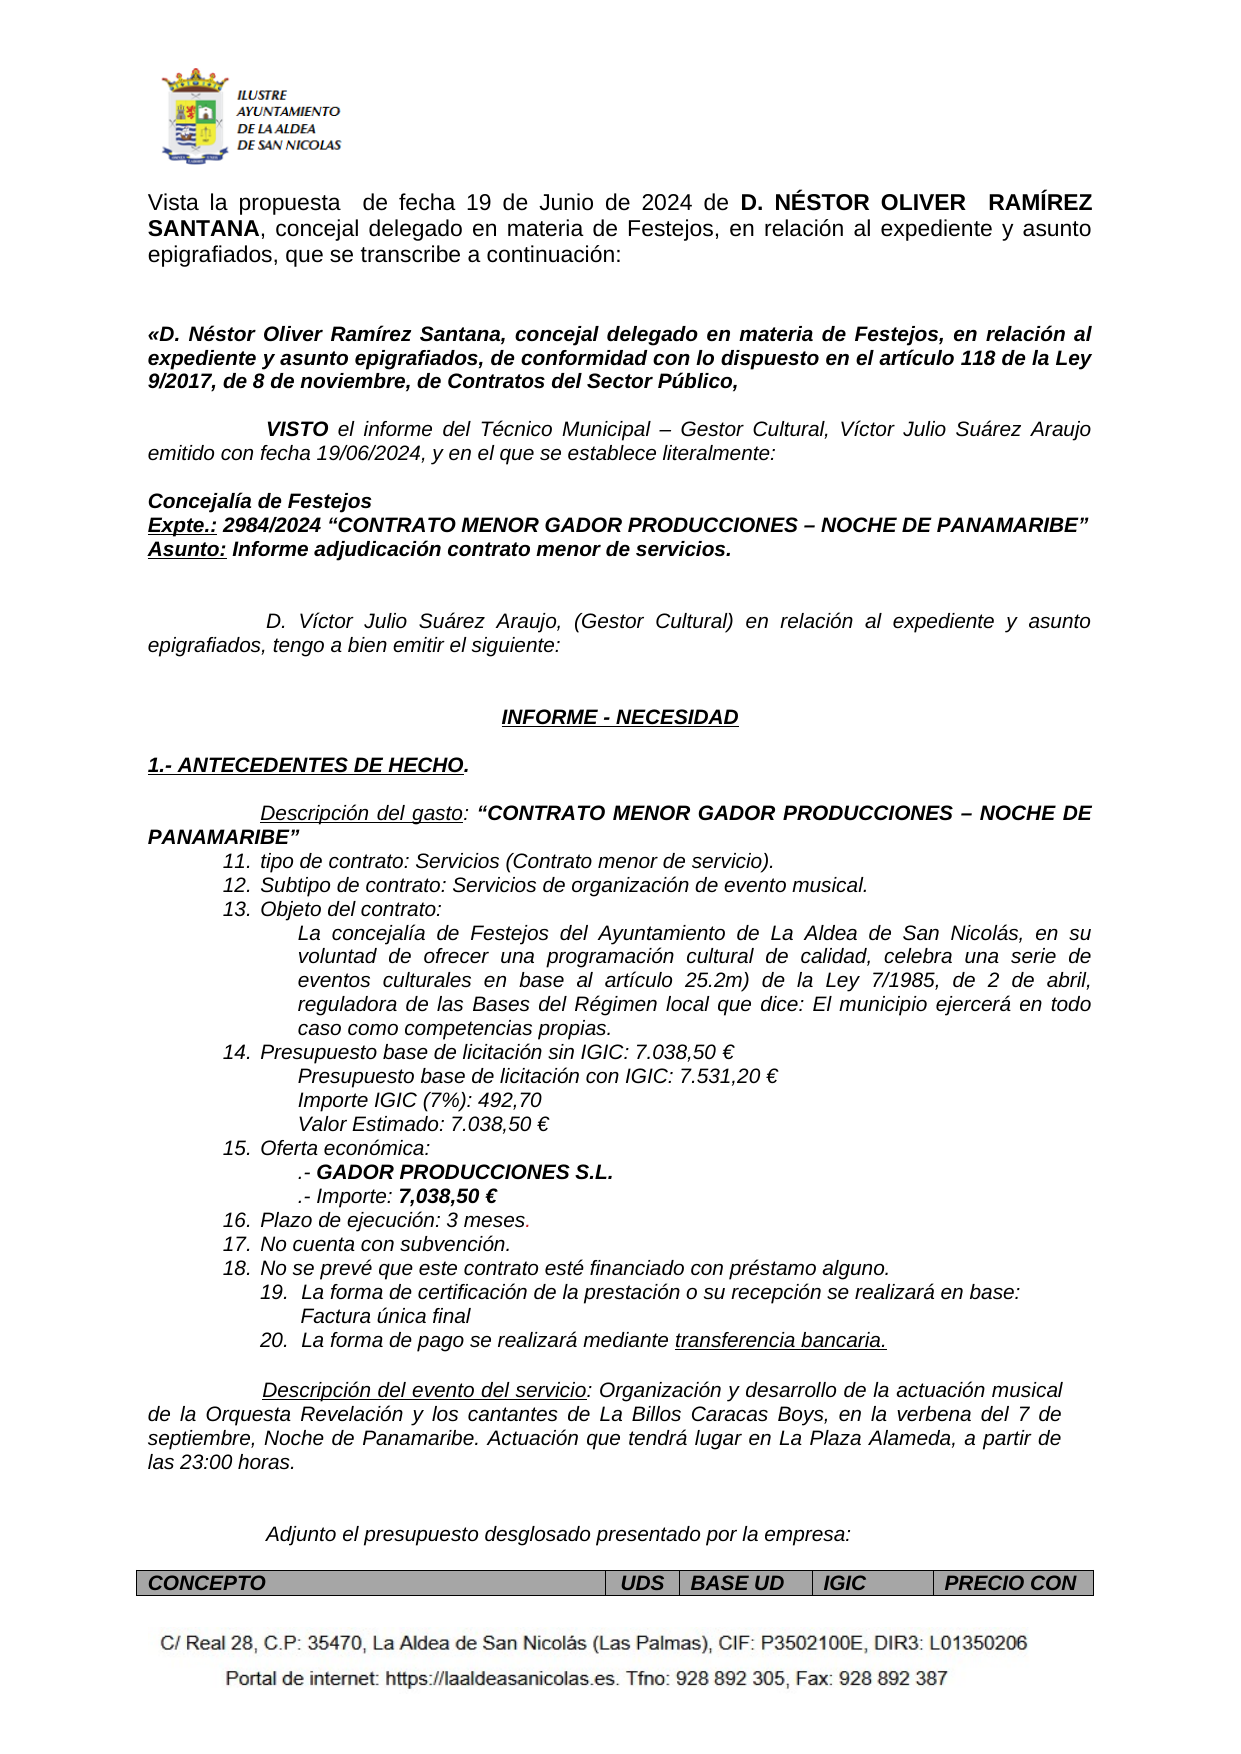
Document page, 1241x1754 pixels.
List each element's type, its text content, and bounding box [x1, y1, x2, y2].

table_header CONCEPTO [137, 1571, 605, 1595]
list No se prevé que este contrato esté financiado con préstamo alguno. [223, 1256, 1093, 1280]
table_header PRECIO CON [934, 1571, 1093, 1595]
text VISTO el informe del Técnico Municipal – Gestor Cultural, Víctor Julio Suárez Araujo emitido con fecha 19/06/2024, y en el que se establece literalmente: [148, 417, 1093, 465]
list La forma de pago se realizará mediante transferencia bancaria. [218, 1328, 1022, 1352]
text .- Importe: 7,038,50 € [298, 1184, 1093, 1208]
text Expte.: 2984/2024 “CONTRATO MENOR GADOR PRODUCCIONES – NOCHE DE PANAMARIBE” [148, 513, 1093, 537]
text Importe IGIC (7%): 492,70 [298, 1088, 1093, 1112]
list Objeto del contrato: [223, 896, 1093, 920]
list Factura única final [300, 1304, 1022, 1328]
picture [148, 60, 357, 172]
list No cuenta con subvención. [223, 1232, 1093, 1256]
text Presupuesto base de licitación con IGIC: 7.531,20 € [298, 1064, 1093, 1088]
text Descripción del evento del servicio: Organización y desarrollo de la actuación musical de la Orquesta Revelación y los cantantes de La Billos Caracas Boys, en la verbena del 7 de septiembre, Noche de Panamaribe. Actuación que tendrá lugar en La Plaza Alameda, a partir de las 23:00 horas. [148, 1378, 1063, 1474]
picture [149, 1627, 1034, 1694]
text Vista la propuesta de fecha 19 de Junio de 2024 de D. NÉSTOR OLIVER RAMÍREZ SANTANA, concejal delegado en materia de Festejos, en relación al expediente y asunto epigrafiados, que se transcribe a continuación: [148, 188, 1093, 267]
text Descripción del gasto: “CONTRATO MENOR GADOR PRODUCCIONES – NOCHE DE PANAMARIBE” [148, 801, 1093, 848]
table_header BASE UD [680, 1571, 812, 1595]
text 1.- ANTECEDENTES DE HECHO. [148, 753, 1093, 777]
list Plazo de ejecución: 3 meses. [223, 1208, 1093, 1232]
table_header IGIC [813, 1571, 933, 1595]
list La forma de certificación de la prestación o su recepción se realizará en base: [218, 1280, 1022, 1304]
text D. Víctor Julio Suárez Araujo, (Gestor Cultural) en relación al expediente y asunto epigrafiados, tengo a bien emitir el siguiente: [148, 609, 1093, 657]
text Asunto: Informe adjudicación contrato menor de servicios. [148, 537, 1093, 561]
list Oferta económica: [223, 1136, 1093, 1160]
text .- GADOR PRODUCCIONES S.L. [298, 1160, 1093, 1184]
list Presupuesto base de licitación sin IGIC: 7.038,50 € [223, 1040, 1093, 1064]
table_header UDS [606, 1571, 679, 1595]
text Concejalía de Festejos [148, 489, 1093, 513]
text Adjunto el presupuesto desglosado presentado por la empresa: [148, 1522, 1063, 1546]
list Subtipo de contrato: Servicios de organización de evento musical. [223, 872, 1093, 896]
text «D. Néstor Oliver Ramírez Santana, concejal delegado en materia de Festejos, en relación al expediente y asunto epigrafiados, de conformidad con lo dispuesto en el artículo 118 de la Ley 9/2017, de 8 de noviembre, de Contratos del Sector Público, [148, 321, 1093, 393]
text Valor Estimado: 7.038,50 € [298, 1112, 1093, 1136]
text INFORME - NECESIDAD [148, 705, 1093, 729]
list tipo de contrato: Servicios (Contrato menor de servicio). [223, 848, 1093, 872]
text La concejalía de Festejos del Ayuntamiento de La Aldea de San Nicolás, en su voluntad de ofrecer una programación cultural de calidad, celebra una serie de eventos culturales en base al artículo 25.2m) de la Ley 7/1985, de 2 de abril, reguladora de las Bases del Régimen local que dice: El municipio ejercerá en todo caso como competencias propias. [298, 920, 1093, 1040]
